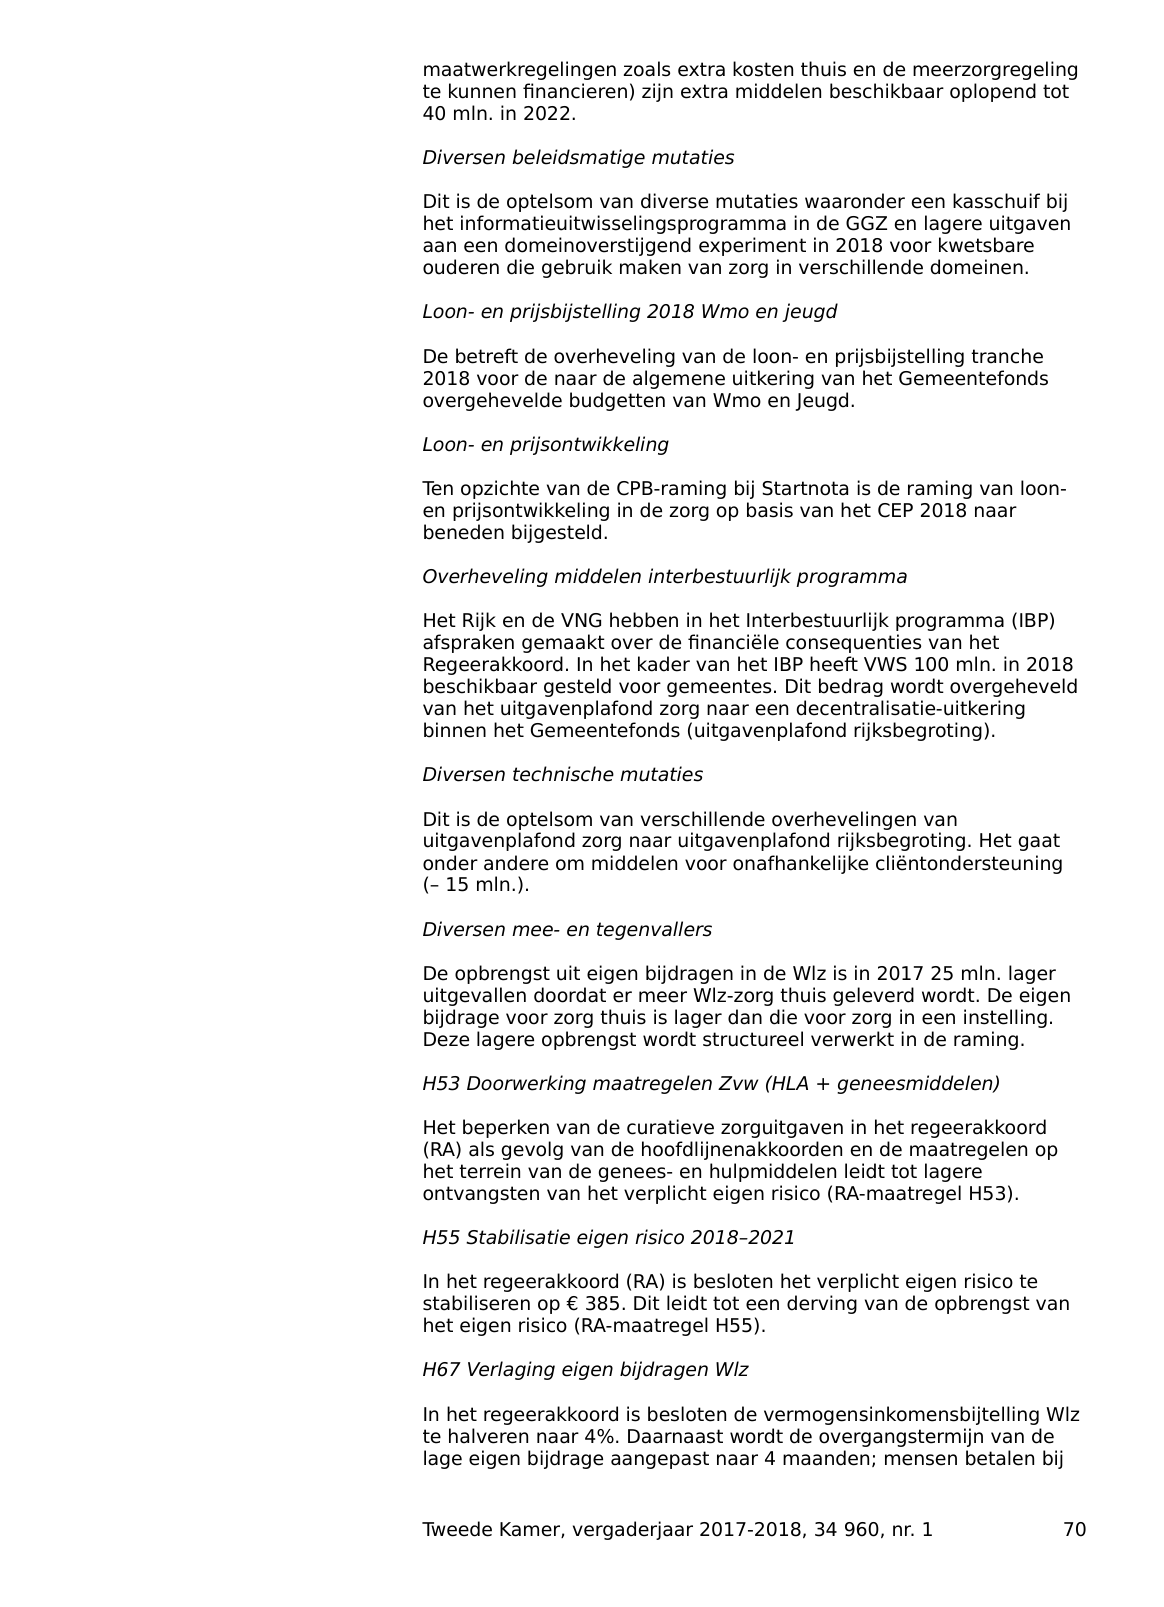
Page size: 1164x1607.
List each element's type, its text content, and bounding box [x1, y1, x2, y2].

subtitle Loon- en prijsontwikkeling [422, 434, 1087, 456]
subtitle H67 Verlaging eigen bijdragen Wlz [422, 1359, 1087, 1381]
text De opbrengst uit eigen bijdragen in de Wlz is in 2017 25 mln. lager uitgevallen doordat er meer Wlz-zorg thuis geleverd wordt. De eigen bijdrage voor zorg thuis is lager dan die voor zorg in een instelling. Deze lagere opbrengst wordt structureel verwerkt in de raming. [422, 963, 1087, 1051]
subtitle H53 Doorwerking maatregelen Zvw (HLA + geneesmiddelen) [422, 1073, 1087, 1095]
subtitle Diversen technische mutaties [422, 764, 1087, 786]
text maatwerkregelingen zoals extra kosten thuis en de meerzorgregeling te kunnen financieren) zijn extra middelen beschikbaar oplopend tot 40 mln. in 2022. [422, 59, 1087, 125]
text Het beperken van de curatieve zorguitgaven in het regeerakkoord (RA) als gevolg van de hoofdlijnenakkoorden en de maatregelen op het terrein van de genees- en hulpmiddelen leidt tot lagere ontvangsten van het verplicht eigen risico (RA-maatregel H53). [422, 1117, 1087, 1205]
subtitle Loon- en prijsbijstelling 2018 Wmo en jeugd [422, 301, 1087, 323]
subtitle Overheveling middelen interbestuurlijk programma [422, 566, 1087, 588]
subtitle Diversen mee- en tegenvallers [422, 918, 1087, 941]
text Het Rijk en de VNG hebben in het Interbestuurlijk programma (IBP) afspraken gemaakt over de financiële consequenties van het Regeerakkoord. In het kader van het IBP heeft VWS 100 mln. in 2018 beschikbaar gesteld voor gemeentes. Dit bedrag wordt overgeheveld van het uitgavenplafond zorg naar een decentralisatie-uitkering binnen het Gemeentefonds (uitgavenplafond rijksbegroting). [422, 610, 1087, 742]
text De betreft de overheveling van de loon- en prijsbijstelling tranche 2018 voor de naar de algemene uitkering van het Gemeentefonds overgehevelde budgetten van Wmo en Jeugd. [422, 346, 1087, 412]
text In het regeerakkoord (RA) is besloten het verplicht eigen risico te stabiliseren op € 385. Dit leidt tot een derving van de opbrengst van het eigen risico (RA-maatregel H55). [422, 1271, 1087, 1337]
text Ten opzichte van de CPB-raming bij Startnota is de raming van loon- en prijsontwikkeling in de zorg op basis van het CEP 2018 naar beneden bijgesteld. [422, 478, 1087, 544]
subtitle H55 Stabilisatie eigen risico 2018–2021 [422, 1227, 1087, 1249]
subtitle Diversen beleidsmatige mutaties [422, 147, 1087, 169]
text In het regeerakkoord is besloten de vermogensinkomensbijtelling Wlz te halveren naar 4%. Daarnaast wordt de overgangstermijn van de lage eigen bijdrage aangepast naar 4 maanden; mensen betalen bij [422, 1403, 1087, 1469]
text Dit is de optelsom van verschillende overhevelingen van uitgavenplafond zorg naar uitgavenplafond rijksbegroting. Het gaat onder andere om middelen voor onafhankelijke cliëntondersteuning (– 15 mln.). [422, 808, 1087, 896]
text Dit is de optelsom van diverse mutaties waaronder een kasschuif bij het informatieuitwisselingsprogramma in de GGZ en lagere uitgaven aan een domeinoverstijgend experiment in 2018 voor kwetsbare ouderen die gebruik maken van zorg in verschillende domeinen. [422, 191, 1087, 279]
